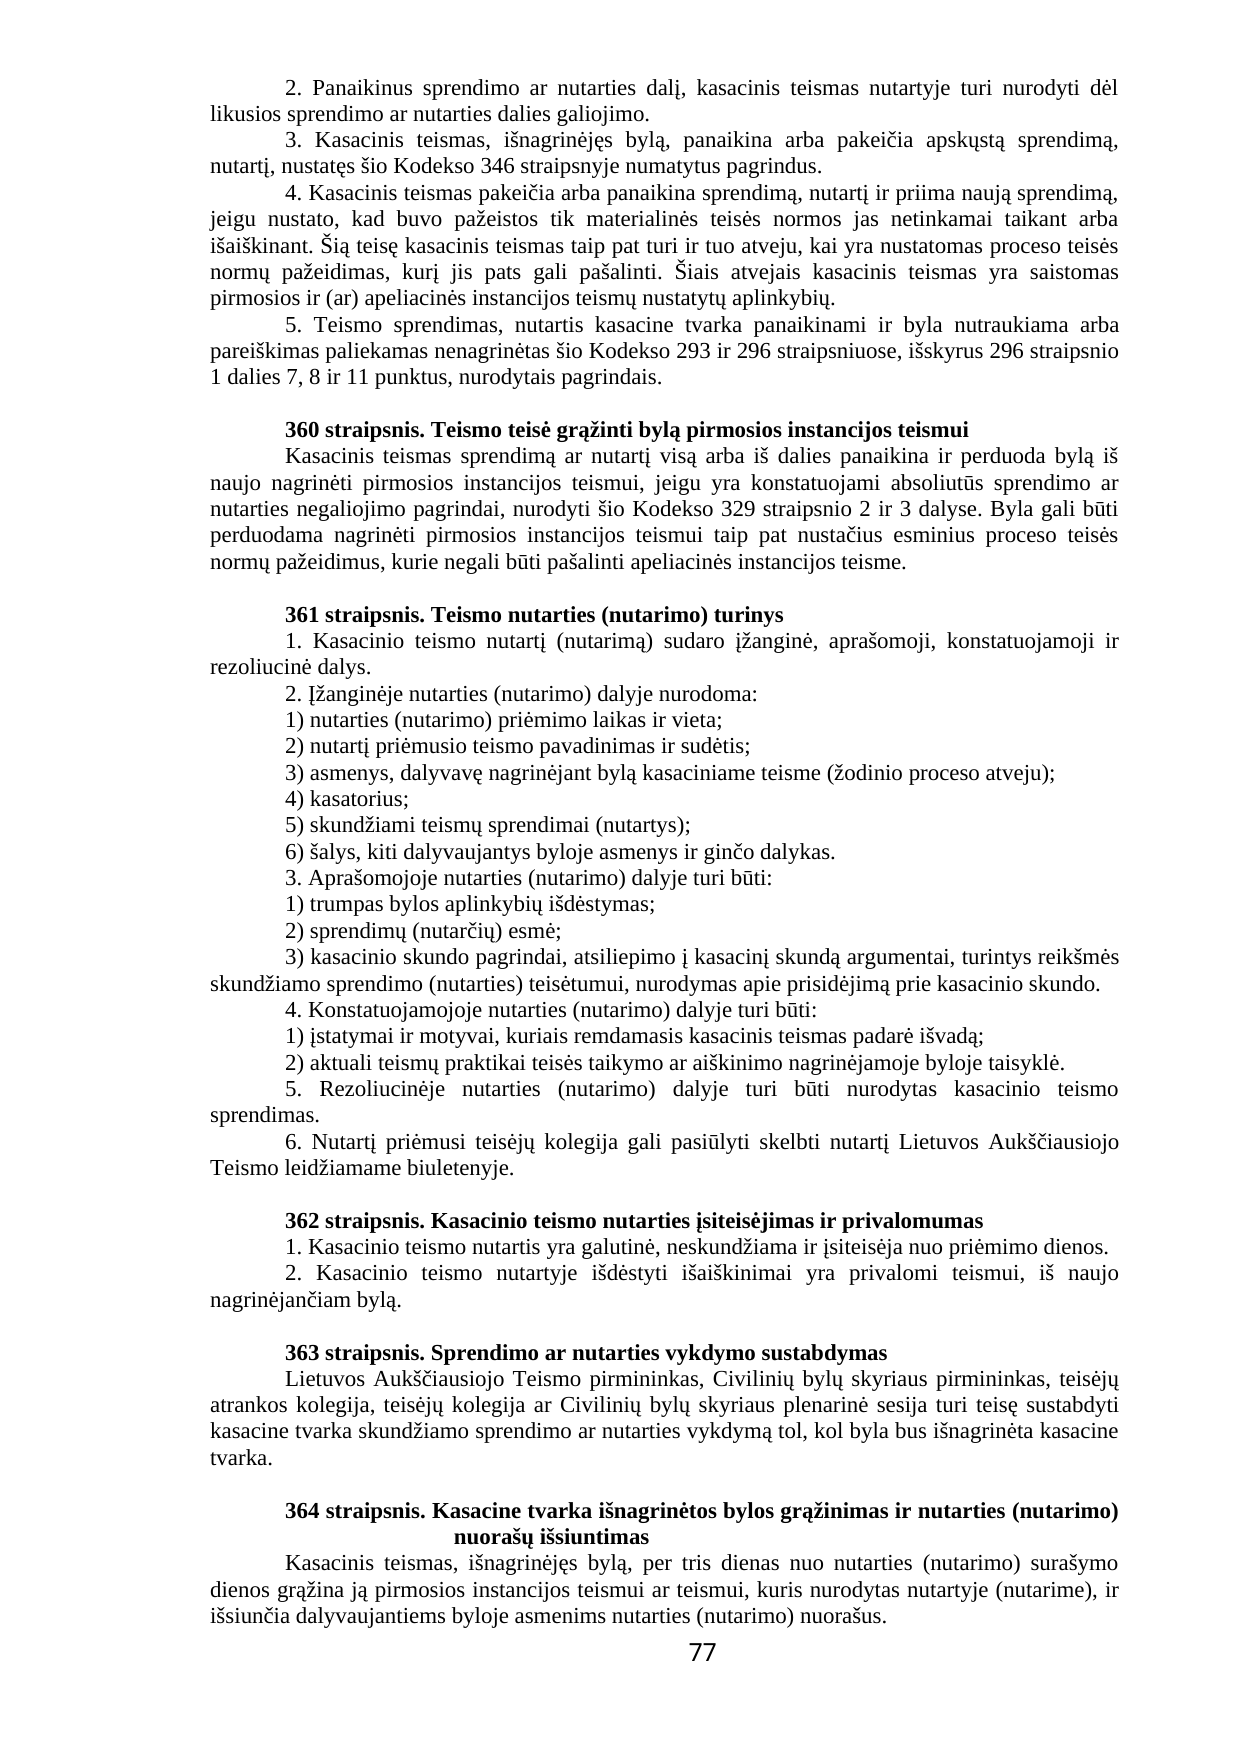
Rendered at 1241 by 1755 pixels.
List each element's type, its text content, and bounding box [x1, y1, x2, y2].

text 5. Rezoliucinėje nutarties (nutarimo) dalyje turi būti nurodytas kasacinio teismo sprendimas. [210, 1075, 1120, 1128]
text Kasacinis teismas, išnagrinėjęs bylą, per tris dienas nuo nutarties (nutarimo) surašymo dienos grąžina ją pirmosios instancijos teismui ar teismui, kuris nurodytas nutartyje (nutarime), ir išsiunčia dalyvaujantiems byloje asmenims nutarties (nutarimo) nuorašus. [210, 1549, 1120, 1628]
text Lietuvos Aukščiausiojo Teismo pirmininkas, Civilinių bylų skyriaus pirmininkas, teisėjų atrankos kolegija, teisėjų kolegija ar Civilinių bylų skyriaus plenarinė sesija turi teisę sustabdyti kasacine tvarka skundžiamo sprendimo ar nutarties vykdymą tol, kol byla bus išnagrinėta kasacine tvarka. [210, 1365, 1120, 1470]
text 364 straipsnis. Kasacine tvarka išnagrinėtos bylos grąžinimas ir nutarties (nutarimo) nuorašų išsiuntimas [285, 1497, 1120, 1549]
text 362 straipsnis. Kasacinio teismo nutarties įsiteisėjimas ir privalomumas [210, 1207, 1120, 1233]
text 1) nutarties (nutarimo) priėmimo laikas ir vieta; [210, 706, 1120, 732]
text 4. Konstatuojamojoje nutarties (nutarimo) dalyje turi būti: [210, 996, 1120, 1022]
text 5. Teismo sprendimas, nutartis kasacine tvarka panaikinami ir byla nutraukiama arba pareiškimas paliekamas nenagrinėtas šio Kodekso 293 ir 296 straipsniuose, išskyrus 296 straipsnio 1 dalies 7, 8 ir 11 punktus, nurodytais pagrindais. [210, 311, 1120, 390]
text 1) trumpas bylos aplinkybių išdėstymas; [210, 891, 1120, 917]
text 2. Panaikinus sprendimo ar nutarties dalį, kasacinis teismas nutartyje turi nurodyti dėl likusios sprendimo ar nutarties dalies galiojimo. [210, 73, 1120, 126]
text 5) skundžiami teismų sprendimai (nutartys); [210, 811, 1120, 838]
text 361 straipsnis. Teismo nutarties (nutarimo) turinys [210, 601, 1120, 627]
text 2. Įžanginėje nutarties (nutarimo) dalyje nurodoma: [229, 680, 1120, 706]
text 2) aktuali teismų praktikai teisės taikymo ar aiškinimo nagrinėjamoje byloje taisyklė. [210, 1049, 1120, 1075]
text 1. Kasacinio teismo nutartį (nutarimą) sudaro įžanginė, aprašomoji, konstatuojamoji ir rezoliucinė dalys. [210, 627, 1120, 680]
text 1. Kasacinio teismo nutartis yra galutinė, neskundžiama ir įsiteisėja nuo priėmimo dienos. [210, 1233, 1120, 1259]
text 6. Nutartį priėmusi teisėjų kolegija gali pasiūlyti skelbti nutartį Lietuvos Aukščiausiojo Teismo leidžiamame biuletenyje. [210, 1128, 1120, 1180]
text 4) kasatorius; [210, 785, 1120, 811]
text Kasacinis teismas sprendimą ar nutartį visą arba iš dalies panaikina ir perduoda bylą iš naujo nagrinėti pirmosios instancijos teismui, jeigu yra konstatuojami absoliutūs sprendimo ar nutarties negaliojimo pagrindai, nurodyti šio Kodekso 329 straipsnio 2 ir 3 dalyse. Byla gali būti perduodama nagrinėti pirmosios instancijos teismui taip pat nustačius esminius proceso teisės normų pažeidimus, kurie negali būti pašalinti apeliacinės instancijos teisme. [210, 442, 1120, 574]
text 3) asmenys, dalyvavę nagrinėjant bylą kasaciniame teisme (žodinio proceso atveju); [210, 759, 1120, 785]
text 363 straipsnis. Sprendimo ar nutarties vykdymo sustabdymas [210, 1338, 1120, 1365]
text 2) sprendimų (nutarčių) esmė; [210, 917, 1120, 943]
text 1) įstatymai ir motyvai, kuriais remdamasis kasacinis teismas padarė išvadą; [210, 1022, 1120, 1049]
text 3. Kasacinis teismas, išnagrinėjęs bylą, panaikina arba pakeičia apskųstą sprendimą, nutartį, nustatęs šio Kodekso 346 straipsnyje numatytus pagrindus. [210, 126, 1120, 179]
text 3) kasacinio skundo pagrindai, atsiliepimo į kasacinį skundą argumentai, turintys reikšmės skundžiamo sprendimo (nutarties) teisėtumui, nurodymas apie prisidėjimą prie kasacinio skundo. [210, 943, 1120, 996]
text 6) šalys, kiti dalyvaujantys byloje asmenys ir ginčo dalykas. [210, 838, 1120, 864]
text 2) nutartį priėmusio teismo pavadinimas ir sudėtis; [210, 732, 1120, 759]
text 3. Aprašomojoje nutarties (nutarimo) dalyje turi būti: [210, 864, 1120, 891]
text 4. Kasacinis teismas pakeičia arba panaikina sprendimą, nutartį ir priima naują sprendimą, jeigu nustato, kad buvo pažeistos tik materialinės teisės normos jas netinkamai taikant arba išaiškinant. Šią teisę kasacinis teismas taip pat turi ir tuo atveju, kai yra nustatomas proceso teisės normų pažeidimas, kurį jis pats gali pašalinti. Šiais atvejais kasacinis teismas yra saistomas pirmosios ir (ar) apeliacinės instancijos teismų nustatytų aplinkybių. [210, 179, 1120, 311]
text 2. Kasacinio teismo nutartyje išdėstyti išaiškinimai yra privalomi teismui, iš naujo nagrinėjančiam bylą. [210, 1259, 1120, 1312]
text 360 straipsnis. Teismo teisė grąžinti bylą pirmosios instancijos teismui [210, 416, 1120, 442]
